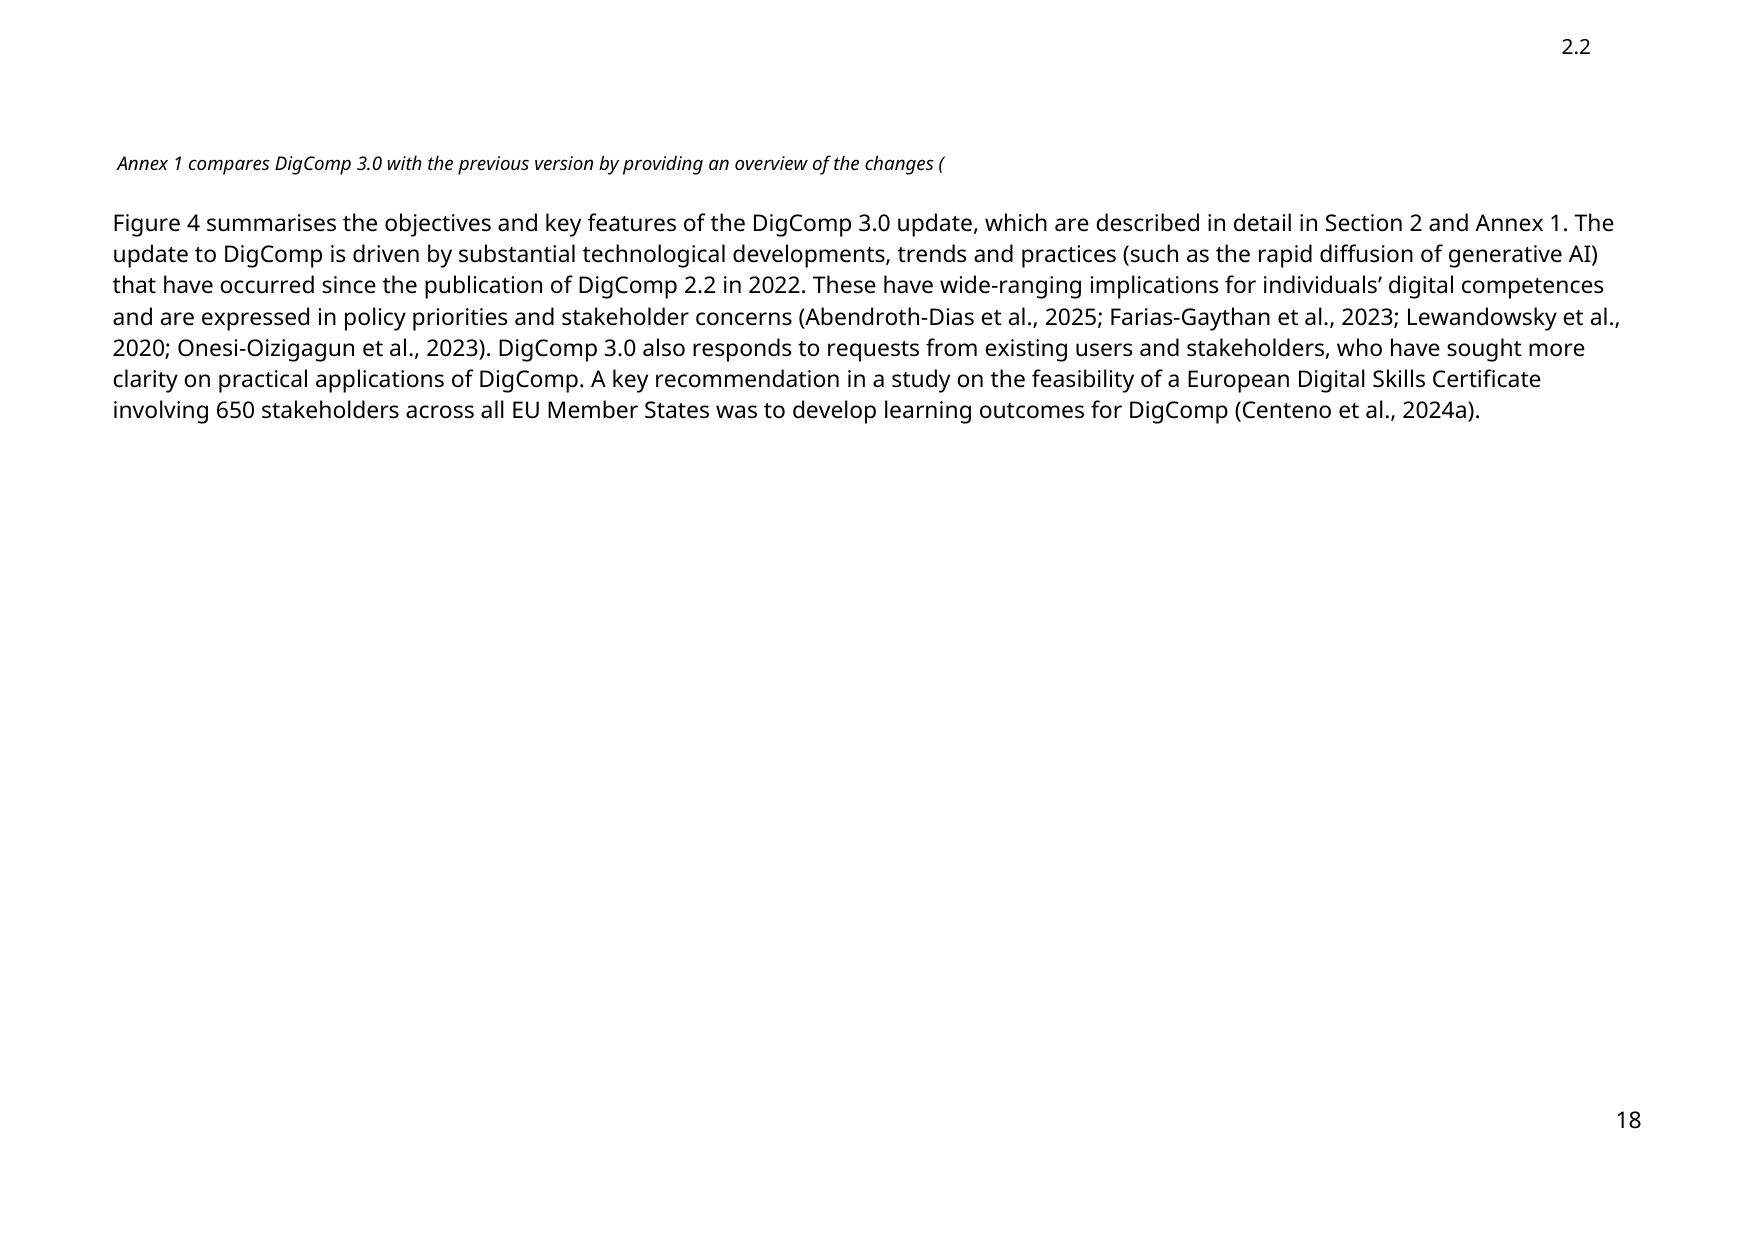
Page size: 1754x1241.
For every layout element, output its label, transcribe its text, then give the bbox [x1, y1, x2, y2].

text Annex 1 compares DigComp 3.0 with the previous version by providing an overview of the changes ( [117, 150, 1641, 176]
text Figure 4 summarises the objectives and key features of the DigComp 3.0 update, which are described in detail in Section 2 and Annex 1. The update to DigComp is driven by substantial technological developments, trends and practices (such as the rapid diffusion of generative AI) that have occurred since the publication of DigComp 2.2 in 2022. These have wide-ranging implications for individuals’ digital competences and are expressed in policy priorities and stakeholder concerns (Abendroth-Dias et al., 2025; Farias-Gaythan et al., 2023; Lewandowsky et al., 2020; Onesi-Oizigagun et al., 2023). DigComp 3.0 also responds to requests from existing users and stakeholders, who have sought more clarity on practical applications of DigComp. A key recommendation in a study on the feasibility of a European Digital Skills Certificate involving 650 stakeholders across all EU Member States was to develop learning outcomes for DigComp (Centeno et al., 2024a). [112, 207, 1641, 426]
